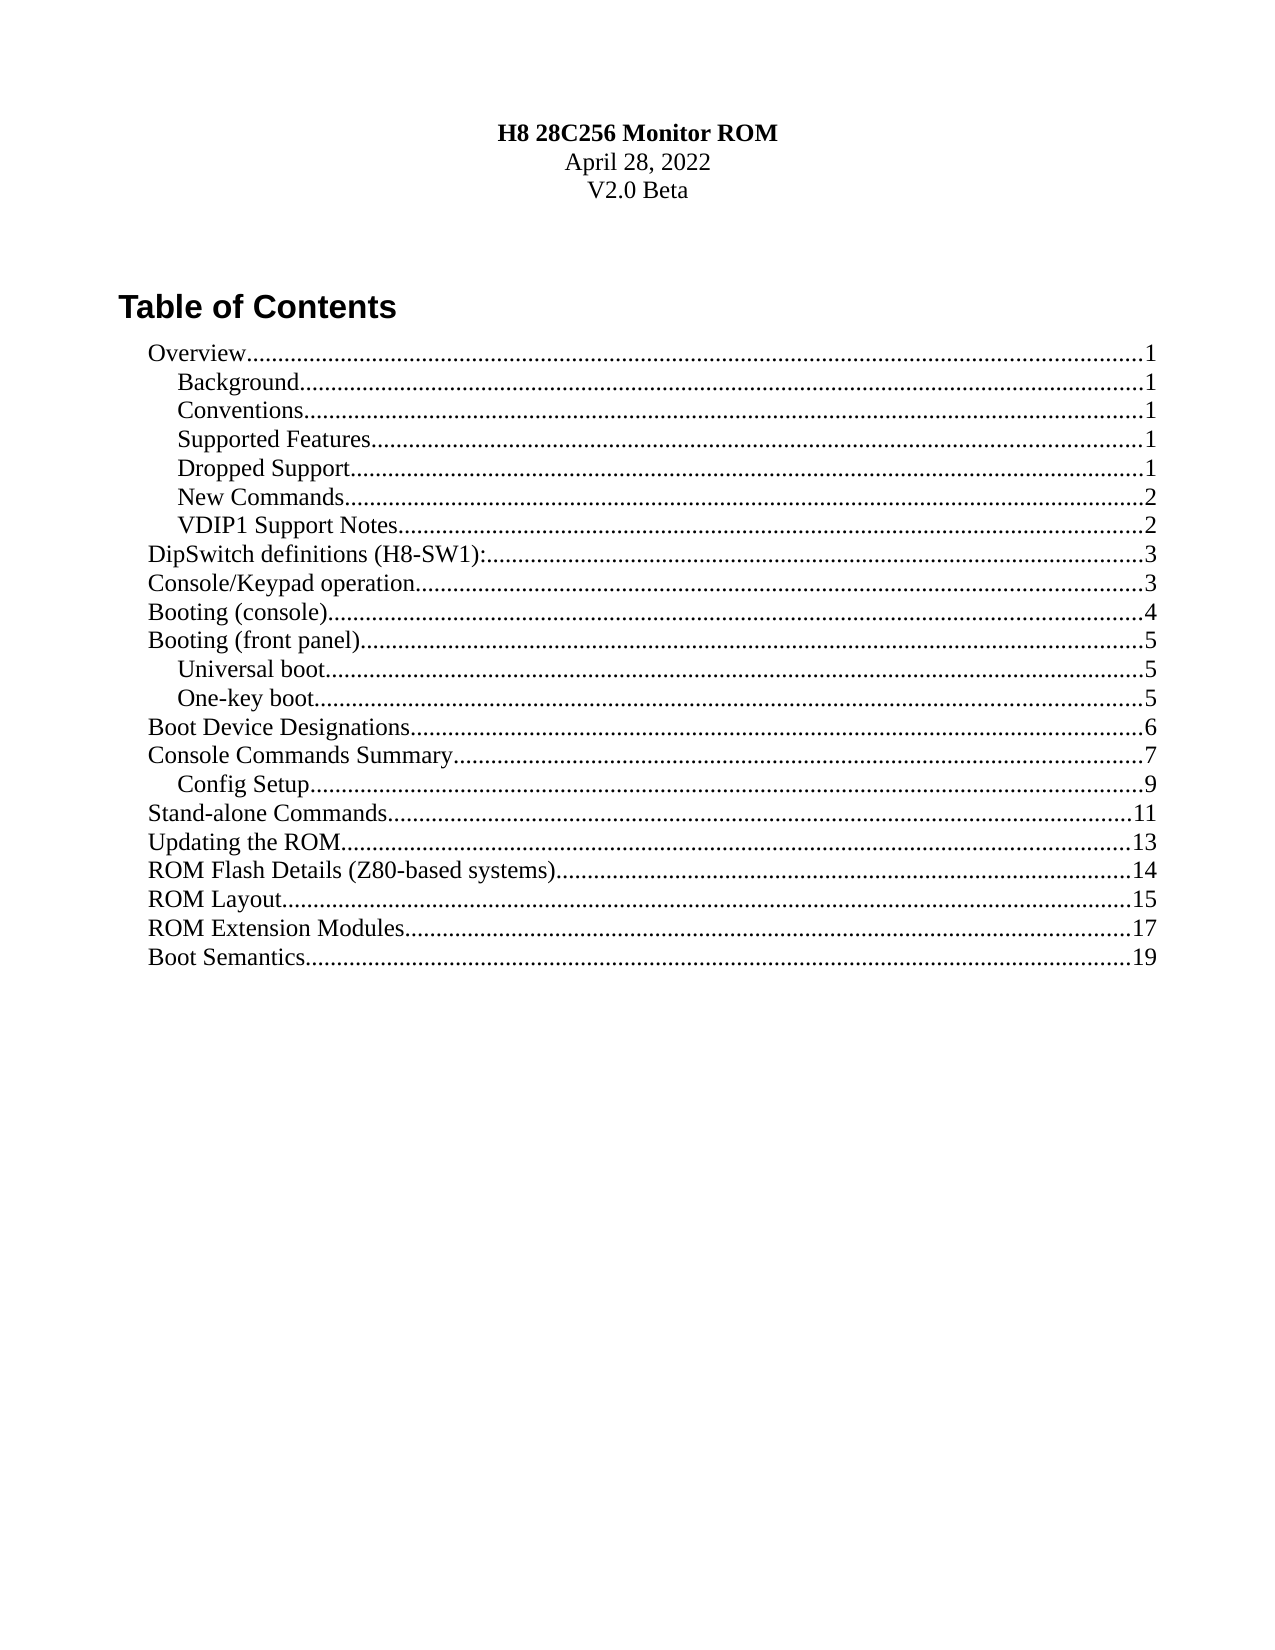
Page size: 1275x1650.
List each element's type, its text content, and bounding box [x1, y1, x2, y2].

text H8 28C256 Monitor ROM [118, 118, 1157, 147]
text Stand-alone Commands 11 [148, 798, 1157, 827]
text Console/Keypad operation 3 [148, 568, 1157, 597]
text Supported Features 1 [177, 424, 1157, 453]
text DipSwitch definitions (H8-SW1): 3 [148, 539, 1157, 568]
text Boot Semantics 19 [148, 942, 1157, 970]
text Boot Device Designations 6 [148, 712, 1157, 740]
text ROM Extension Modules 17 [148, 913, 1157, 942]
text Overview 1 [148, 338, 1157, 367]
text Dropped Support 1 [177, 453, 1157, 482]
subtitle Table of Contents [118, 287, 1157, 325]
text Universal boot 5 [177, 654, 1157, 683]
text Background 1 [177, 367, 1157, 395]
text Updating the ROM 13 [148, 827, 1157, 855]
text Console Commands Summary 7 [148, 740, 1157, 769]
text Conventions 1 [177, 395, 1157, 424]
text Config Setup 9 [177, 769, 1157, 798]
text Booting (front panel) 5 [148, 625, 1157, 654]
text V2.0 Beta [118, 176, 1157, 204]
text New Commands 2 [177, 482, 1157, 510]
text VDIP1 Support Notes 2 [177, 510, 1157, 539]
text Booting (console) 4 [148, 597, 1157, 625]
text ROM Flash Details (Z80-based systems) 14 [148, 855, 1157, 884]
text ROM Layout 15 [148, 884, 1157, 913]
text One-key boot 5 [177, 683, 1157, 712]
text April 23, 2022 [118, 147, 1157, 176]
